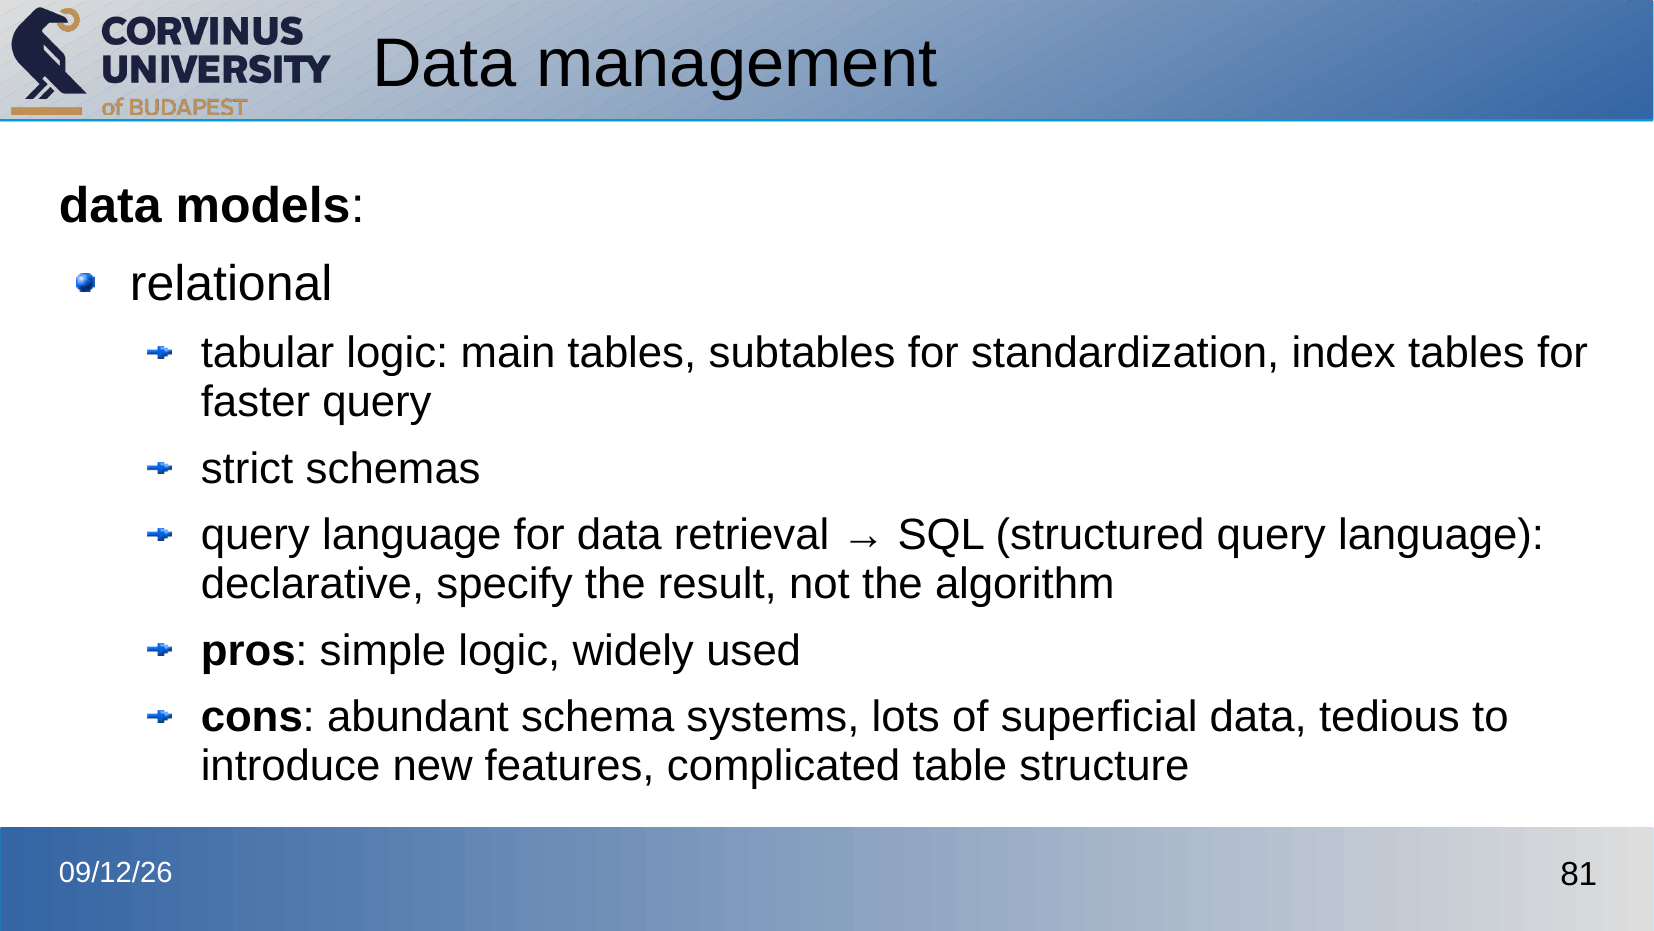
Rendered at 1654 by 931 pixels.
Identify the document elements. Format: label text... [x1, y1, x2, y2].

list data models: relational tabular logic: main tables, subtables for standardization, index tables for faster query strict schemas query language for data retrieval → SQL (structured query language): declarative, specify the result, not the algorithm pros: simple logic, widely used cons: abundant schema systems, lots of superficial data, tedious to introduce new features, complicated table structure [59, 177, 1595, 768]
title Data management [372, 23, 1625, 103]
picture [11, 7, 331, 115]
